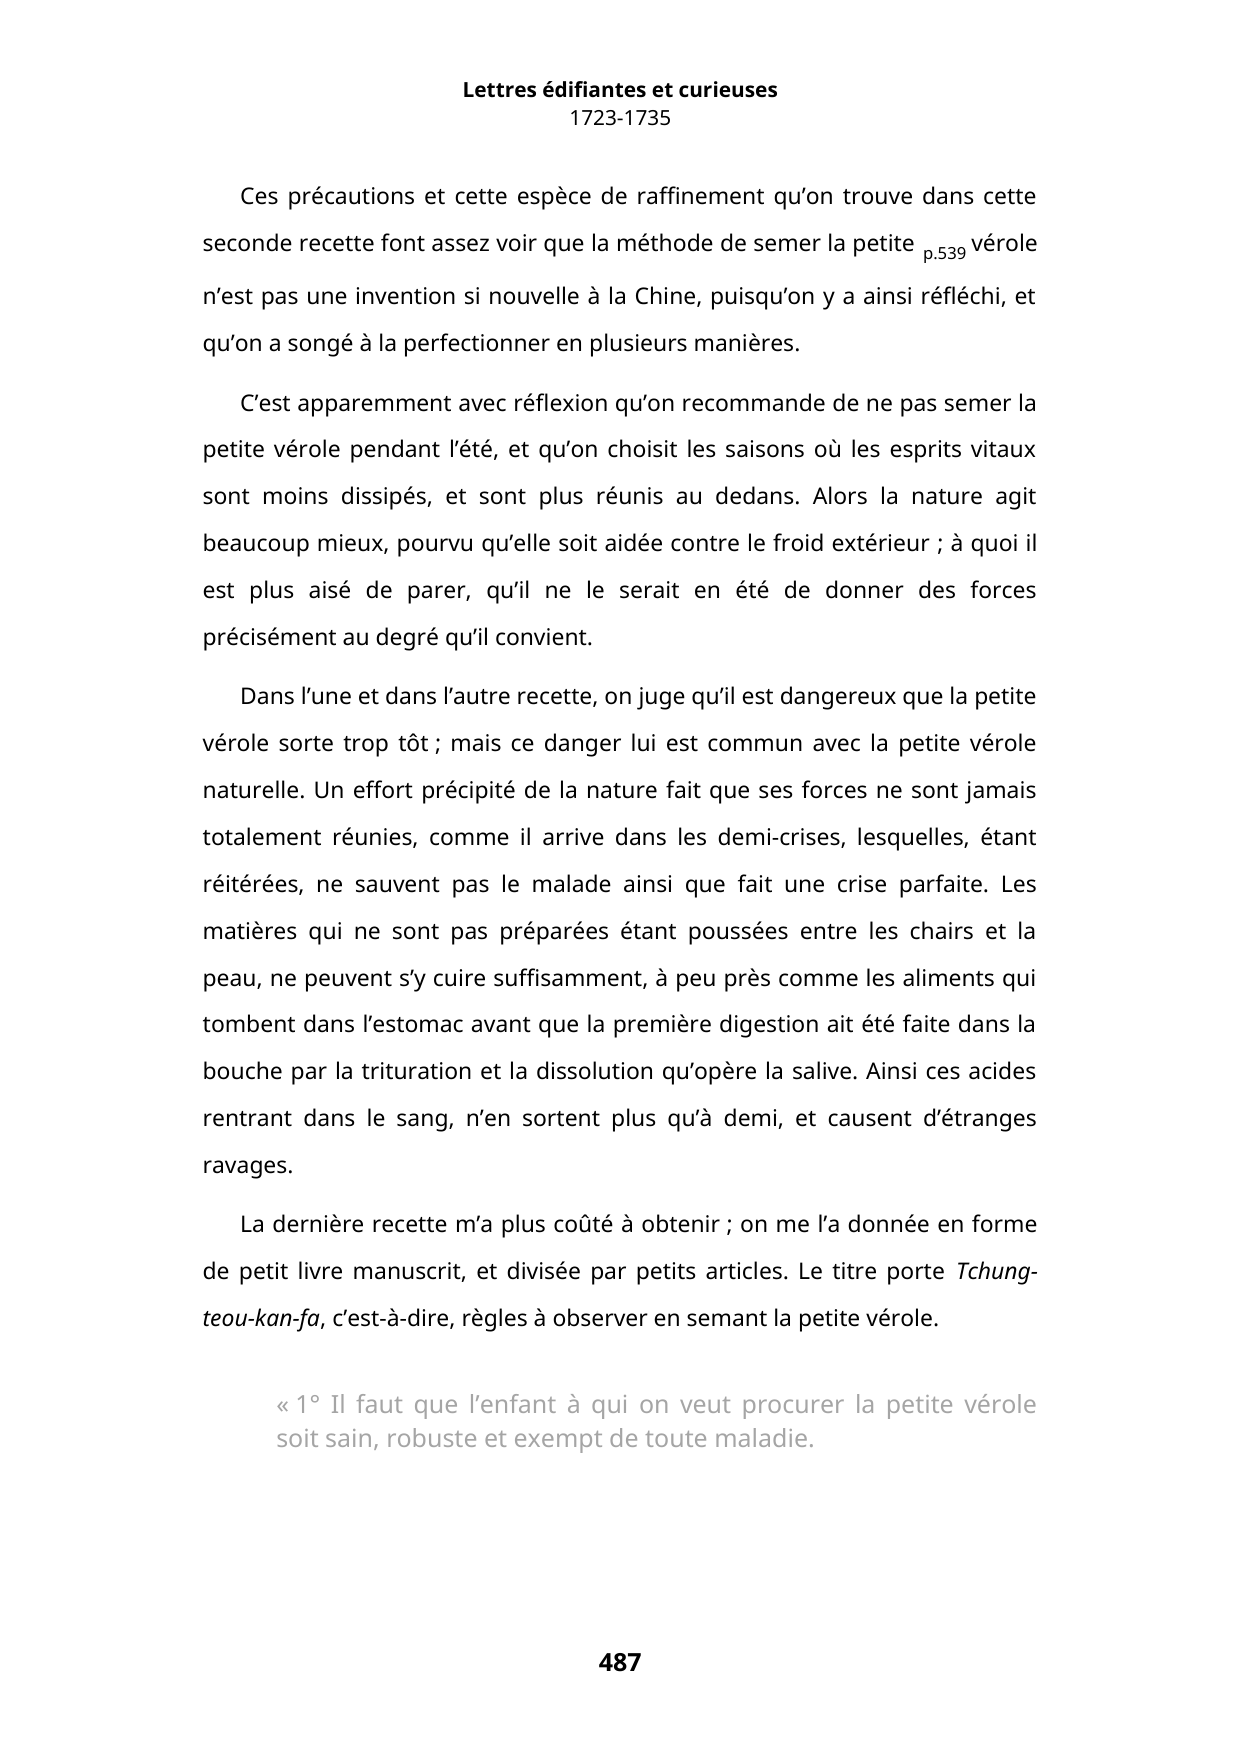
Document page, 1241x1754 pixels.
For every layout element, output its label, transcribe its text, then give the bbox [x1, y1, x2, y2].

text Ces précautions et cette espèce de raffinement qu’on trouve dans cette seconde recette font assez voir que la méthode de semer la petite p.539 vérole n’est pas une invention si nouvelle à la Chine, puisqu’on y a ainsi réfléchi, et qu’on a songé à la perfectionner en plusieurs manières. [202, 180, 1038, 358]
text C’est apparemment avec réflexion qu’on recommande de ne pas semer la petite vérole pendant l’été, et qu’on choisit les saisons où les esprits vitaux sont moins dissipés, et sont plus réunis au dedans. Alors la nature agit beaucoup mieux, pourvu qu’elle soit aidée contre le froid extérieur ; à quoi il est plus aisé de parer, qu’il ne le serait en été de donner des forces précisément au degré qu’il convient. [202, 386, 1038, 652]
text Dans l’une et dans l’autre recette, on juge qu’il est dangereux que la petite vérole sorte trop tôt ; mais ce danger lui est commun avec la petite vérole naturelle. Un effort précipité de la nature fait que ses forces ne sont jamais totalement réunies, comme il arrive dans les demi-crises, lesquelles, étant réitérées, ne sauvent pas le malade ainsi que fait une crise parfaite. Les matières qui ne sont pas préparées étant poussées entre les chairs et la peau, ne peuvent s’y cuire suffisamment, à peu près comme les aliments qui tombent dans l’estomac avant que la première digestion ait été faite dans la bouche par la trituration et la dissolution qu’opère la salive. Ainsi ces acides rentrant dans le sang, n’en sortent plus qu’à demi, et causent d’étranges ravages. [202, 680, 1038, 1180]
text « 1° Il faut que l’enfant à qui on veut procurer la petite vérole soit sain, robuste et exempt de toute maladie. [276, 1386, 1038, 1454]
text La dernière recette m’a plus coûté à obtenir ; on me l’a donnée en forme de petit livre manuscrit, et divisée par petits articles. Le titre porte Tchung-teou-kan-fa, c’est-à-dire, règles à observer en semant la petite vérole. [202, 1208, 1038, 1333]
